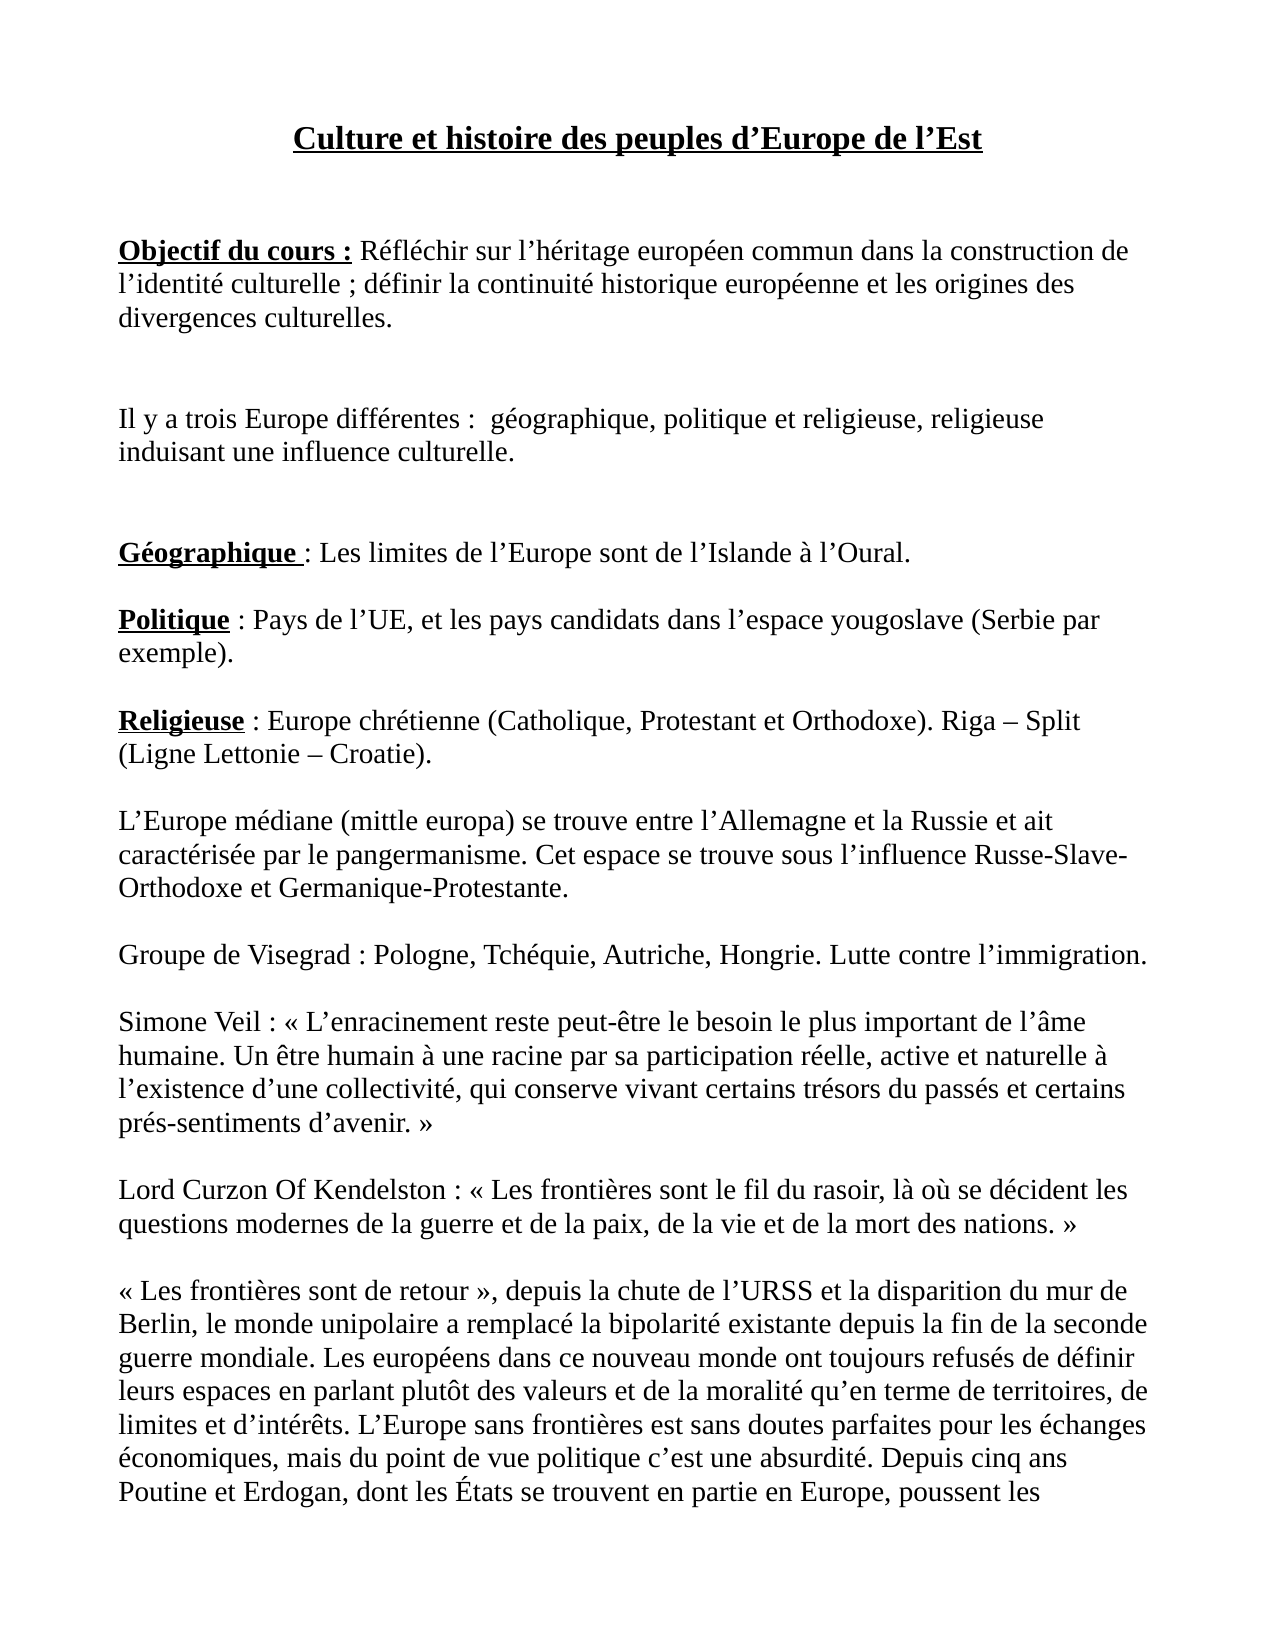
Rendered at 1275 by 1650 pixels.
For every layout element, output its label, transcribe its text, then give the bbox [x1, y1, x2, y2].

text Lord Curzon Of Kendelston : « Les frontières sont le fil du rasoir, là où se décident les questions modernes de la guerre et de la paix, de la vie et de la mort des nations. » [118, 1172, 1157, 1239]
text Simone Veil : « L’enracinement reste peut-être le besoin le plus important de l’âme humaine. Un être humain à une racine par sa participation réelle, active et naturelle à l’existence d’une collectivité, qui conserve vivant certains trésors du passés et certains prés-sentiments d’avenir. » [118, 1004, 1157, 1139]
text Géographique : Les limites de l’Europe sont de l’Islande à l’Oural. [118, 535, 1157, 568]
text Religieuse : Europe chrétienne (Catholique, Protestant et Orthodoxe). Riga – Split (Ligne Lettonie – Croatie). [118, 703, 1157, 770]
text « Les frontières sont de retour », depuis la chute de l’URSS et la disparition du mur de Berlin, le monde unipolaire a remplacé la bipolarité existante depuis la fin de la seconde guerre mondiale. Les européens dans ce nouveau monde ont toujours refusés de définir leurs espaces en parlant plutôt des valeurs et de la moralité qu’en terme de territoires, de limites et d’intérêts. L’Europe sans frontières est sans doutes parfaites pour les échanges économiques, mais du point de vue politique c’est une absurdité. Depuis cinq ans Poutine et Erdogan, dont les États se trouvent en partie en Europe, poussent les [118, 1273, 1157, 1508]
text Politique : Pays de l’UE, et les pays candidats dans l’espace yougoslave (Serbie par exemple). [118, 602, 1157, 669]
text L’Europe médiane (mittle europa) se trouve entre l’Allemagne et la Russie et ait caractérisée par le pangermanisme. Cet espace se trouve sous l’influence Russe-Slave-Orthodoxe et Germanique-Protestante. [118, 803, 1157, 904]
text Objectif du cours : Réfléchir sur l’héritage européen commun dans la construction de l’identité culturelle ; définir la continuité historique européenne et les origines des divergences culturelles. [118, 233, 1157, 334]
text Il y a trois Europe différentes : géographique, politique et religieuse, religieuse induisant une influence culturelle. [118, 401, 1157, 468]
text Culture et histoire des peuples d’Europe de l’Est [118, 118, 1157, 156]
text Groupe de Visegrad : Pologne, Tchéquie, Autriche, Hongrie. Lutte contre l’immigration. [118, 937, 1157, 971]
